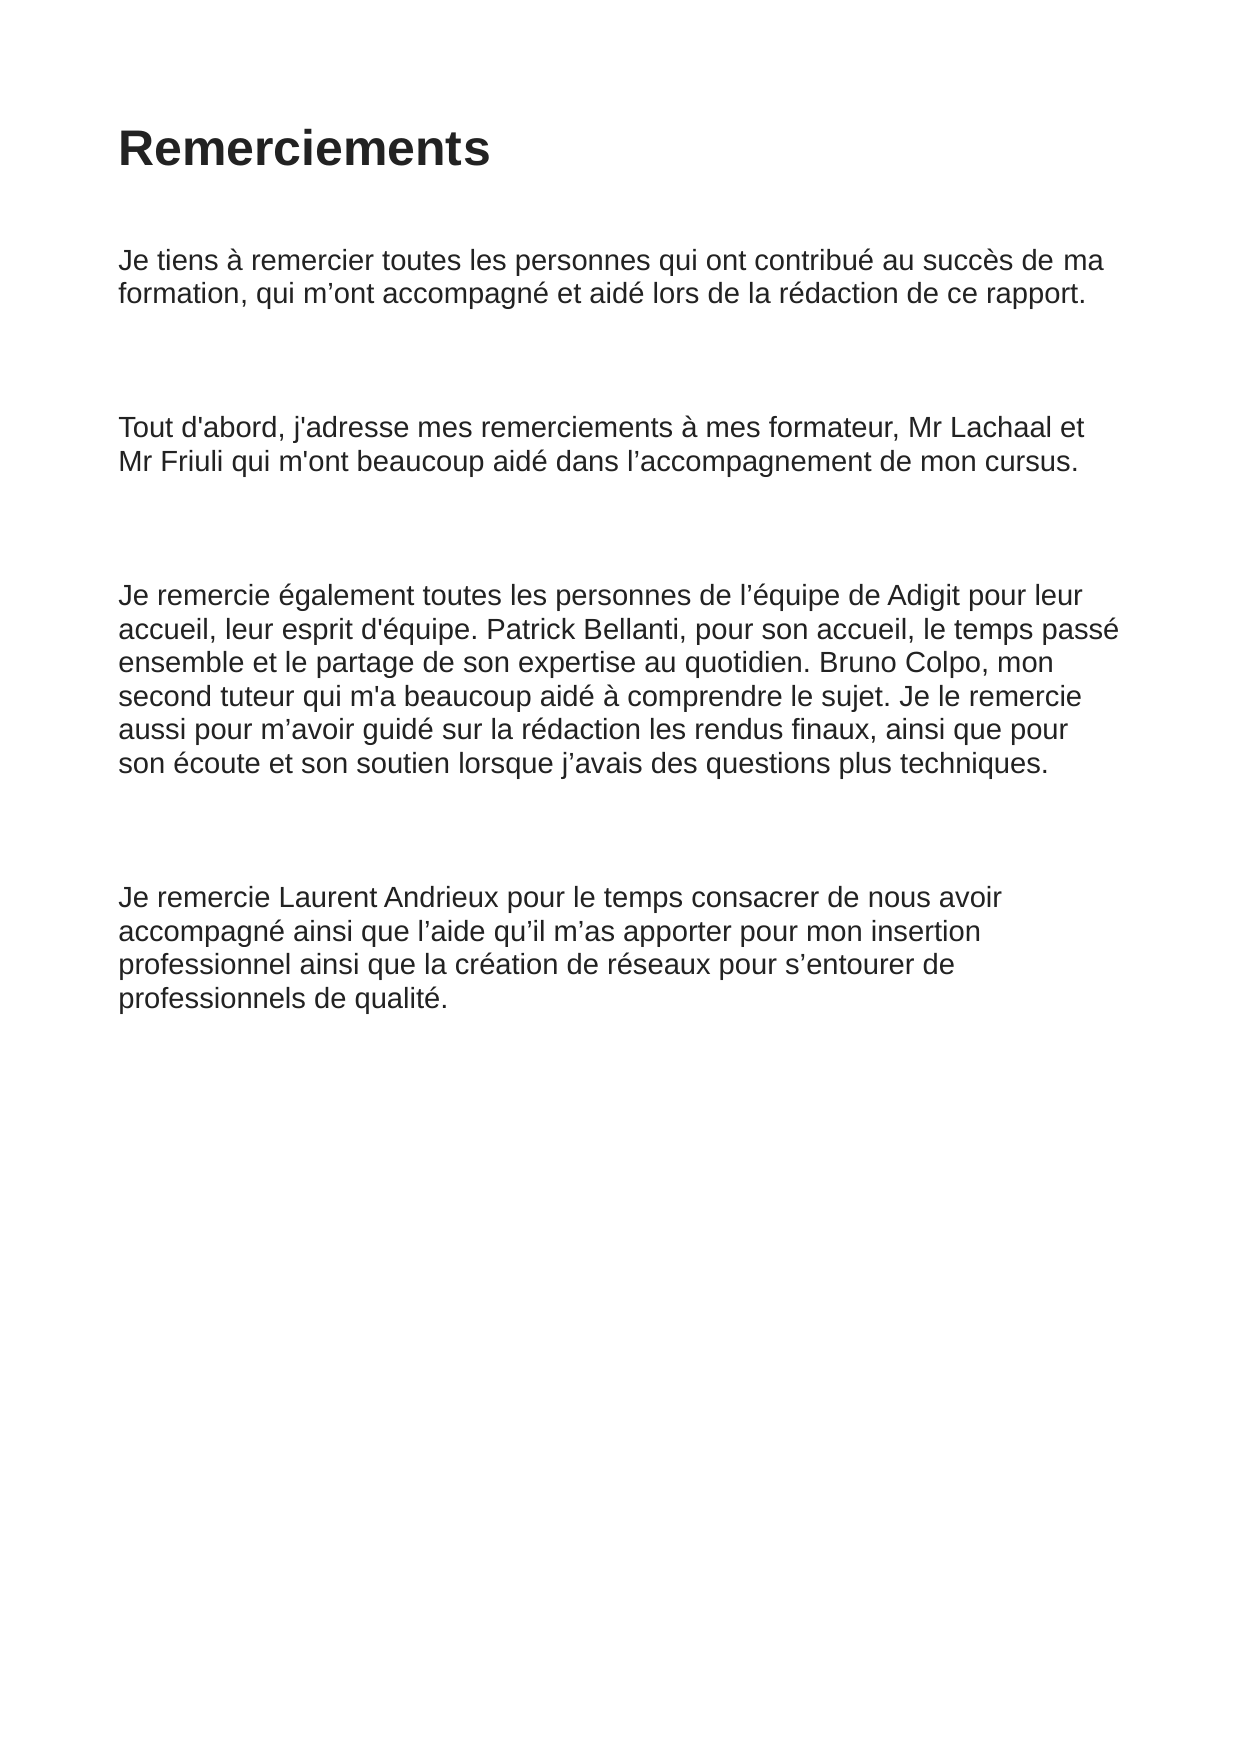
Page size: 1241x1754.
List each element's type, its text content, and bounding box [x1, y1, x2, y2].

text Je remercie Laurent Andrieux pour le temps consacrer de nous avoir accompagné ainsi que l’aide qu’il m’as apporter pour mon insertion professionnel ainsi que la création de réseaux pour s’entourer de professionnels de qualité. [118, 880, 1122, 1014]
text Je remercie également toutes les personnes de l’équipe de Adigit pour leur accueil, leur esprit d'équipe. Patrick Bellanti, pour son accueil, le temps passé ensemble et le partage de son expertise au quotidien. Bruno Colpo, mon second tuteur qui m'a beaucoup aidé à comprendre le sujet. Je le remercie aussi pour m’avoir guidé sur la rédaction les rendus finaux, ainsi que pour son écoute et son soutien lorsque j’avais des questions plus techniques. [118, 578, 1122, 779]
text Je tiens à remercier toutes les personnes qui ont contribué au succès de ma formation, qui m’ont accompagné et aidé lors de la rédaction de ce rapport. [118, 243, 1122, 310]
text Remerciements [118, 118, 1122, 176]
text Tout d'abord, j'adresse mes remerciements à mes formateur, Mr Lachaal et Mr Friuli qui m'ont beaucoup aidé dans l’accompagnement de mon cursus. [118, 410, 1122, 477]
